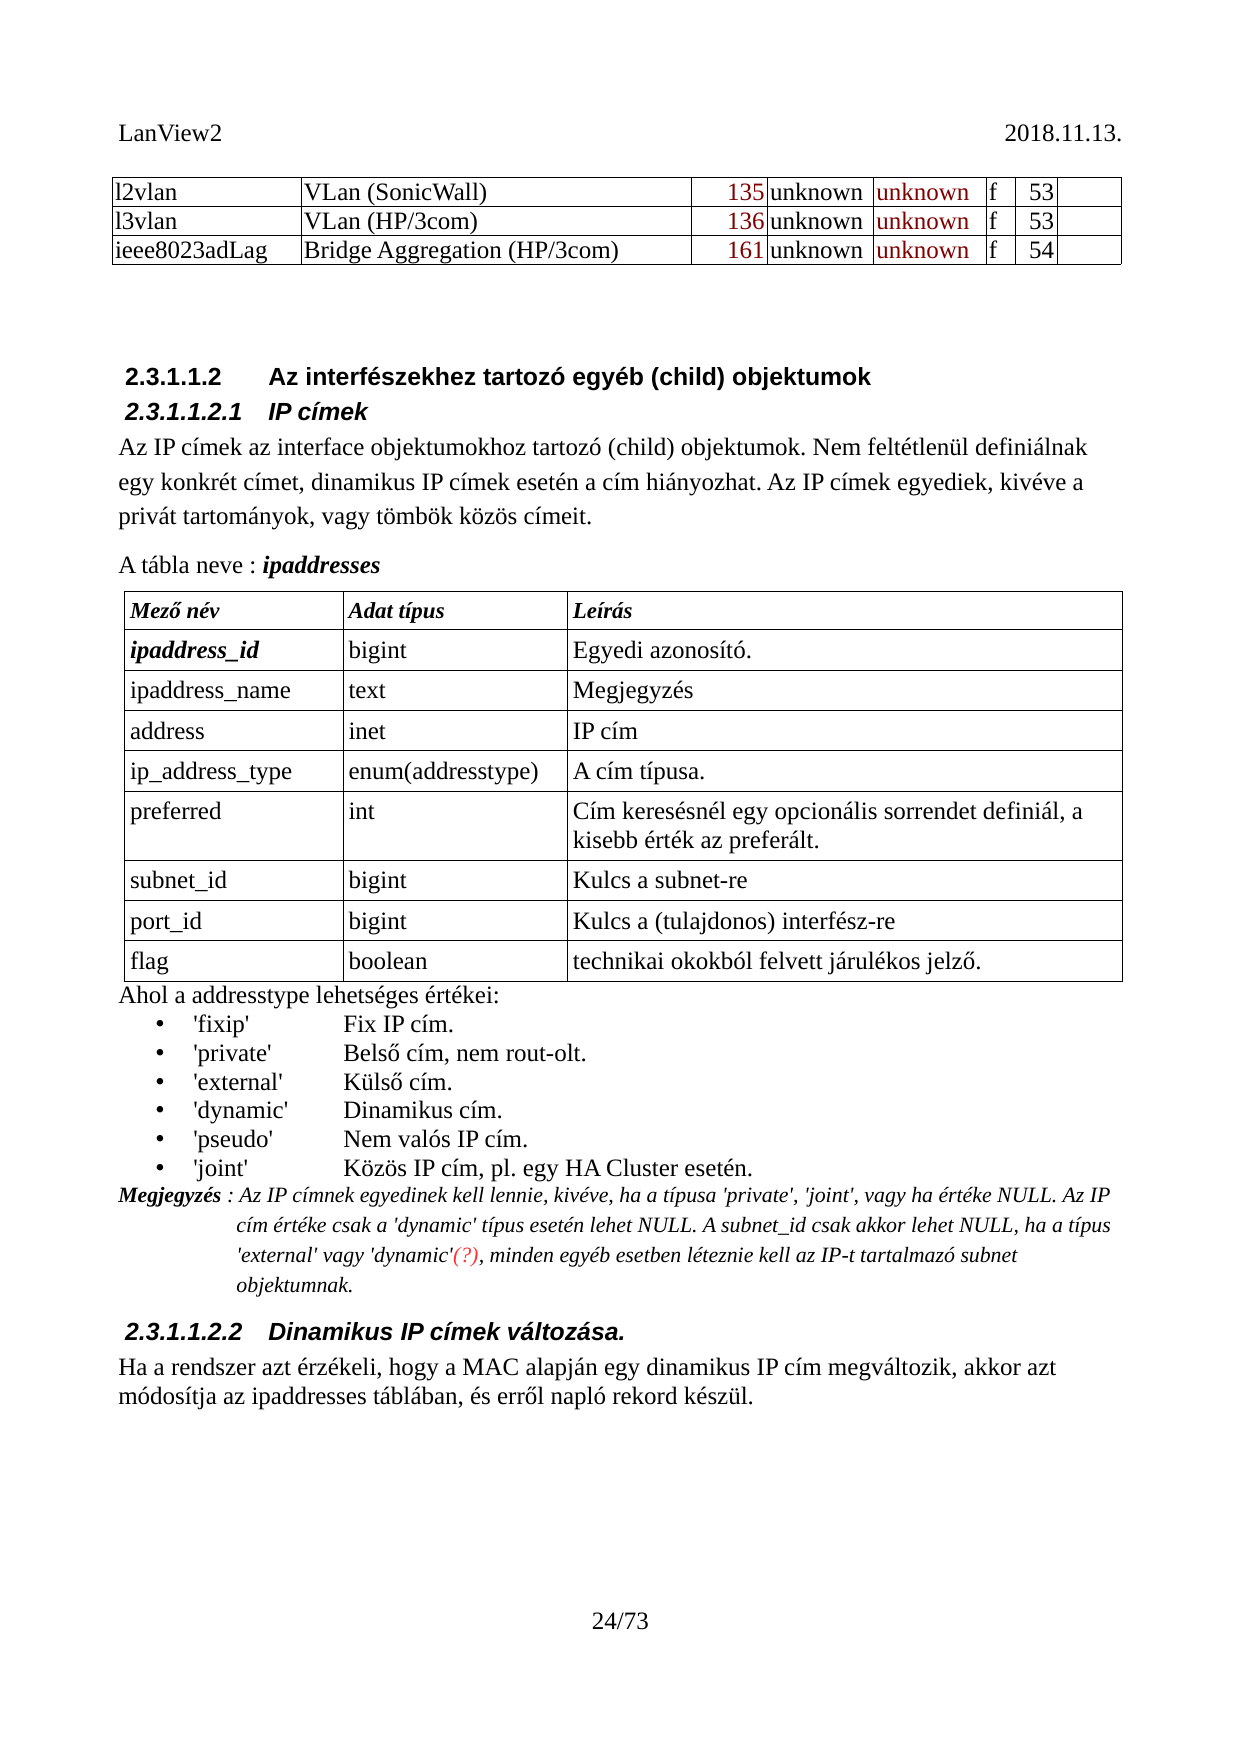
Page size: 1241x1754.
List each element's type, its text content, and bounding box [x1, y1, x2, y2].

text A tábla neve : ipaddresses [118, 550, 1122, 579]
table_cell A cím típusa. [568, 751, 1122, 791]
table_cell l2vlan [113, 178, 301, 206]
table_cell unknown [874, 207, 986, 235]
table_cell 54 [1016, 236, 1057, 264]
table_cell 53 [1016, 207, 1057, 235]
table_cell flag [125, 941, 343, 981]
table_cell 136 [692, 207, 767, 235]
table_cell IP cím [568, 711, 1122, 750]
table_header Leírás [568, 592, 1122, 629]
table_header Mező név [125, 592, 343, 629]
table_cell 161 [692, 236, 767, 264]
table_cell ieee8023adLag [113, 236, 301, 264]
table_cell text [344, 671, 567, 710]
table_cell enum(addresstype) [344, 751, 567, 791]
table_cell l3vlan [113, 207, 301, 235]
text Ha a rendszer azt érzékeli, hogy a MAC alapján egy dinamikus IP cím megváltozik, akkor azt módosítja az ipaddresses táblában, és erről napló rekord készül. [118, 1352, 1122, 1409]
table_cell ipaddress_name [125, 671, 343, 710]
table_cell preferred [125, 792, 343, 859]
table_cell [1058, 236, 1121, 264]
table_cell inet [344, 711, 567, 750]
table_cell bigint [344, 630, 567, 669]
table_cell unknown [768, 236, 873, 264]
table_header Adat típus [344, 592, 567, 629]
table_cell unknown [768, 207, 873, 235]
text Az IP címek az interface objektumokhoz tartozó (child) objektumok. Nem feltétlenül definiálnak egy konkrét címet, dinamikus IP címek esetén a cím hiányozhat. Az IP címek egyediek, kivéve a privát tartományok, vagy tömbök közös címeit. [118, 432, 1122, 530]
table_cell Kulcs a subnet-re [568, 861, 1122, 900]
table_cell Kulcs a (tulajdonos) interfész-re [568, 901, 1122, 940]
table_cell technikai okokból felvett járulékos jelző. [568, 941, 1122, 981]
table_cell unknown [768, 178, 873, 206]
table_cell boolean [344, 941, 567, 981]
table_cell int [344, 792, 567, 859]
table_cell unknown [874, 236, 986, 264]
subtitle Az interfészekhez tartozó egyéb (child) objektumok [118, 362, 1122, 391]
table_cell Bridge Aggregation (HP/3com) [302, 236, 691, 264]
table_cell ip_address_type [125, 751, 343, 791]
table_cell 135 [692, 178, 767, 206]
list 'pseudo' Nem valós IP cím. [156, 1124, 1122, 1153]
subtitle IP címek [118, 397, 1122, 426]
table_cell [1058, 207, 1121, 235]
table_cell Cím keresésnél egy opcionális sorrendet definiál, a kisebb érték az preferált. [568, 792, 1122, 859]
text Ahol a addresstype lehetséges értékei: [118, 981, 1122, 1009]
list 'private' Belső cím, nem rout-olt. [156, 1038, 1122, 1067]
table_cell subnet_id [125, 861, 343, 900]
table_cell address [125, 711, 343, 750]
list 'dynamic' Dinamikus cím. [156, 1096, 1122, 1124]
list 'fixip' Fix IP cím. [156, 1009, 1122, 1038]
table_cell VLan (HP/3com) [302, 207, 691, 235]
table_cell Megjegyzés [568, 671, 1122, 710]
list 'joint' Közös IP cím, pl. egy HA Cluster esetén. [156, 1153, 1122, 1182]
table_cell f [987, 236, 1015, 264]
text Megjegyzés : Az IP címnek egyedinek kell lennie, kivéve, ha a típusa 'private', 'joint', vagy ha értéke NULL. Az IP cím értéke csak a 'dynamic' típus esetén lehet NULL. A subnet_id csak akkor lehet NULL, ha a típus 'external' vagy 'dynamic'(?), minden egyéb esetben léteznie kell az IP-t tartalmazó subnet objektumnak. [118, 1182, 1122, 1298]
subtitle Dinamikus IP címek változása. [118, 1317, 1122, 1346]
table_cell bigint [344, 861, 567, 900]
table_cell unknown [874, 178, 986, 206]
table_cell f [987, 178, 1015, 206]
table_cell Egyedi azonosító. [568, 630, 1122, 669]
table_cell bigint [344, 901, 567, 940]
table_cell VLan (SonicWall) [302, 178, 691, 206]
table_cell port_id [125, 901, 343, 940]
table_cell 53 [1016, 178, 1057, 206]
table_cell f [987, 207, 1015, 235]
list 'external' Külső cím. [156, 1067, 1122, 1096]
table_cell ipaddress_id [125, 630, 343, 669]
table_cell [1058, 178, 1121, 206]
